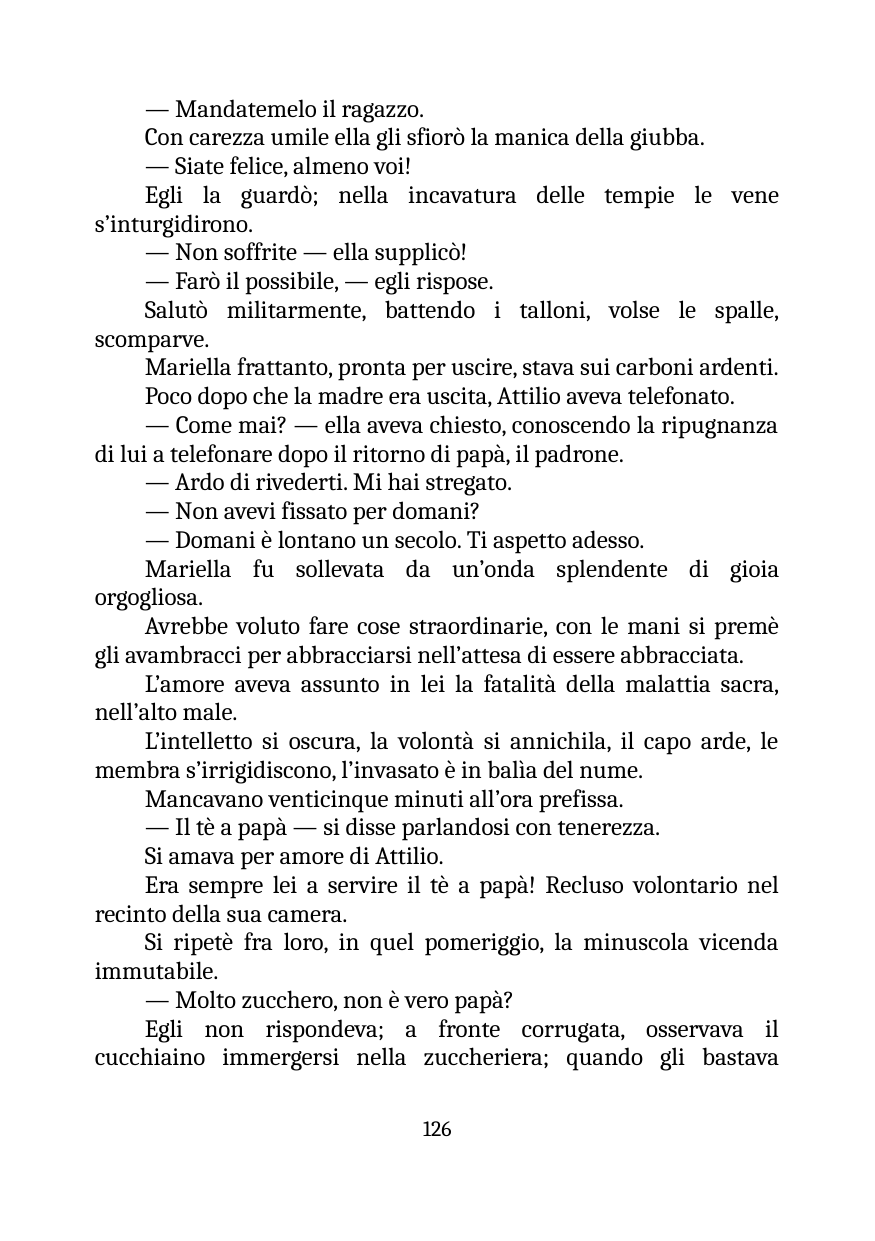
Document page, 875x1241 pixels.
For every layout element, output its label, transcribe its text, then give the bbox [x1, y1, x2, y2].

text — Molto zucchero, non è vero papà? [94, 986, 779, 1014]
text Si amava per amore di Attilio. [94, 842, 779, 871]
text Egli la guardò; nella incavatura delle tempie le vene s’inturgidirono. [94, 181, 779, 238]
text — Come mai? — ella aveva chiesto, conoscendo la ripugnanza di lui a telefonare dopo il ritorno di papà, il padrone. [94, 411, 779, 468]
text Egli non rispondeva; a fronte corrugata, osservava il cucchiaino immergersi nella zuccheriera; quando gli bastava [94, 1014, 779, 1072]
text — Mandatemelo il ragazzo. [94, 94, 779, 123]
text — Il tè a papà — si disse parlandosi con tenerezza. [94, 813, 779, 842]
text — Non soffrite — ella supplicò! [94, 238, 779, 267]
text L’amore aveva assunto in lei la fatalità della malattia sacra, nell’alto male. [94, 669, 779, 727]
text Mariella fu sollevata da un’onda splendente di gioia orgogliosa. [94, 554, 779, 612]
text — Non avevi fissato per domani? [94, 497, 779, 526]
text Era sempre lei a servire il tè a papà! Recluso volontario nel recinto della sua camera. [94, 871, 779, 928]
text Poco dopo che la madre era uscita, Attilio aveva telefonato. [94, 382, 779, 411]
text Mancavano venticinque minuti all’ora prefissa. [94, 784, 779, 813]
text Avrebbe voluto fare cose straordinarie, con le mani si premè gli avambracci per abbracciarsi nell’attesa di essere abbracciata. [94, 612, 779, 669]
text — Farò il possibile, — egli rispose. [94, 267, 779, 296]
text Mariella frattanto, pronta per uscire, stava sui carboni ardenti. [94, 353, 779, 382]
text Con carezza umile ella gli sfiorò la manica della giubba. [94, 123, 779, 152]
text Salutò militarmente, battendo i talloni, volse le spalle, scomparve. [94, 296, 779, 353]
text — Siate felice, almeno voi! [94, 152, 779, 181]
text — Ardo di rivederti. Mi hai stregato. [94, 468, 779, 497]
text Si ripetè fra loro, in quel pomeriggio, la minuscola vicenda immutabile. [94, 928, 779, 986]
text L’intelletto si oscura, la volontà si annichila, il capo arde, le membra s’irrigidiscono, l’invasato è in balìa del nume. [94, 727, 779, 784]
text — Domani è lontano un secolo. Ti aspetto adesso. [94, 526, 779, 554]
